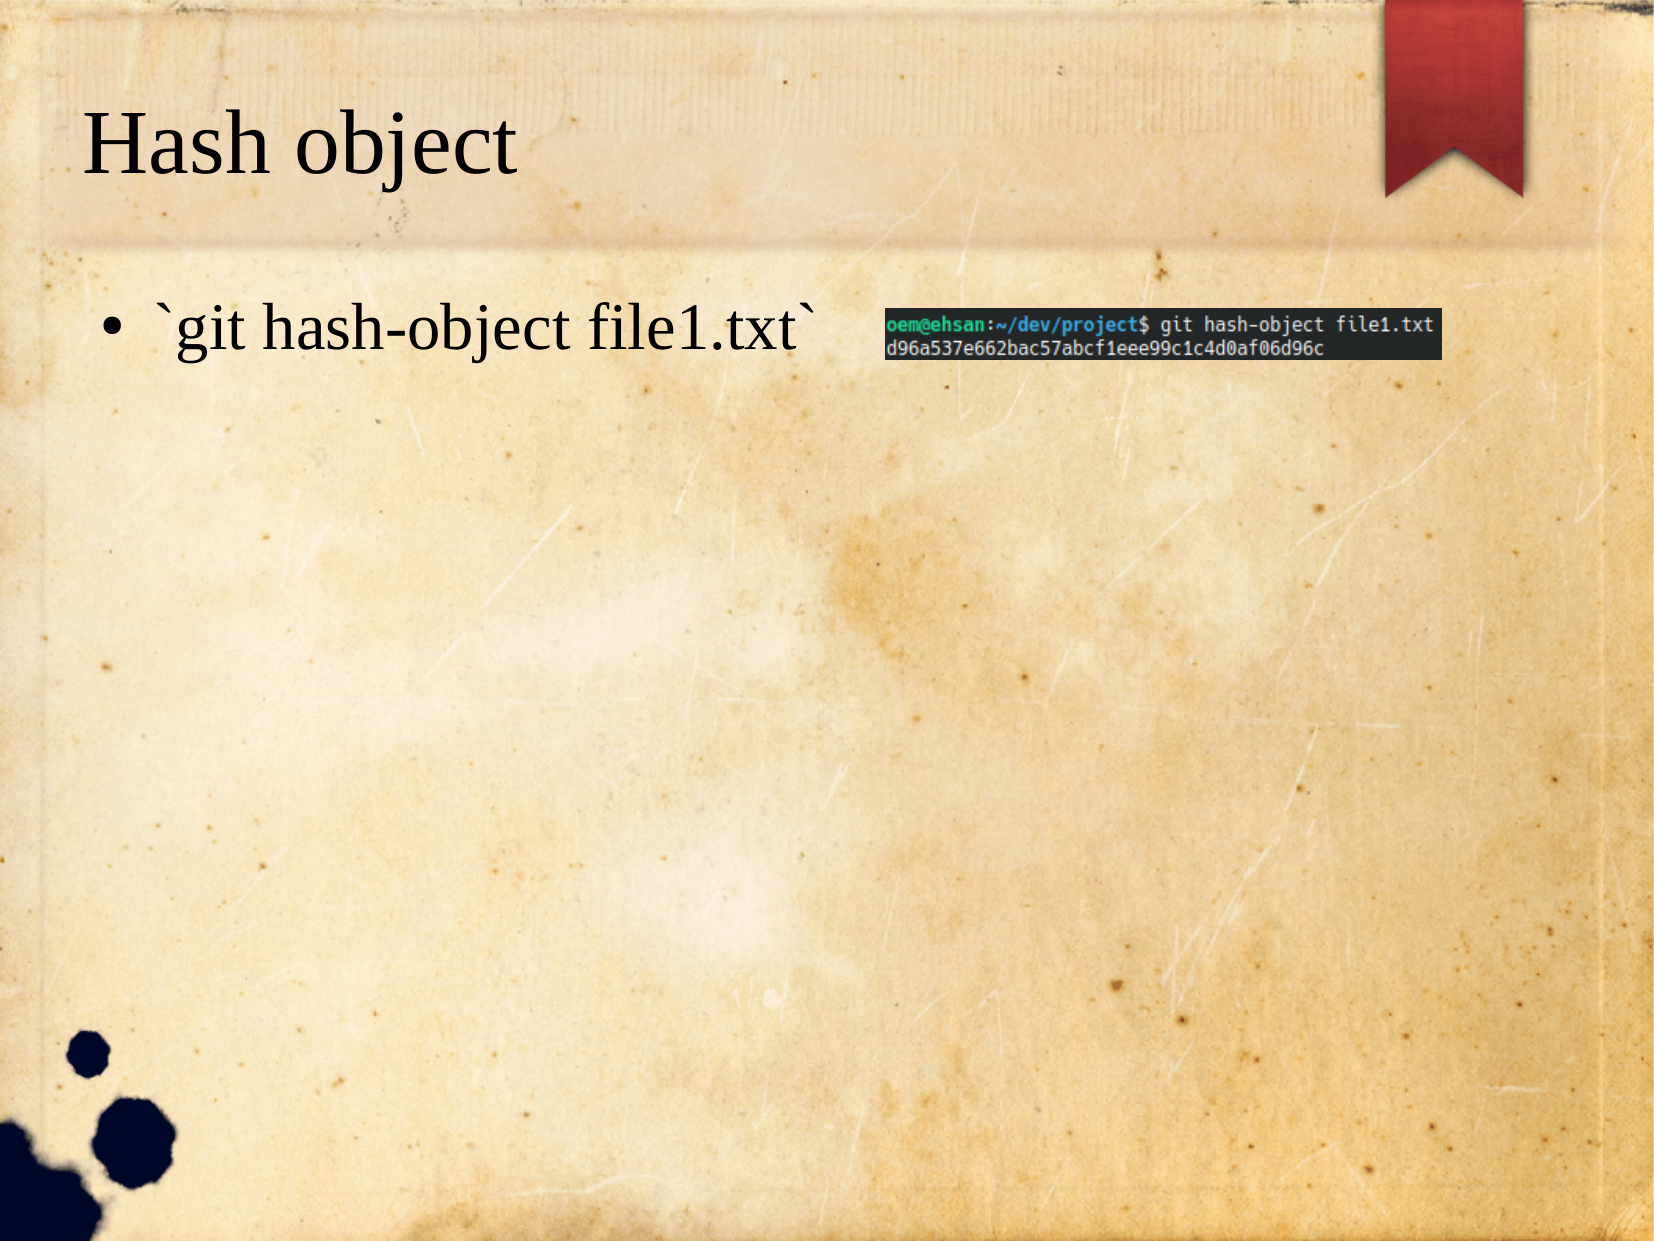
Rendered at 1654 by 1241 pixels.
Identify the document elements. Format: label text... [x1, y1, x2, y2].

picture [0, 0, 1654, 1241]
title Hash object [82, 49, 1347, 237]
list `git hash-object file1.txt` [82, 290, 1538, 1010]
